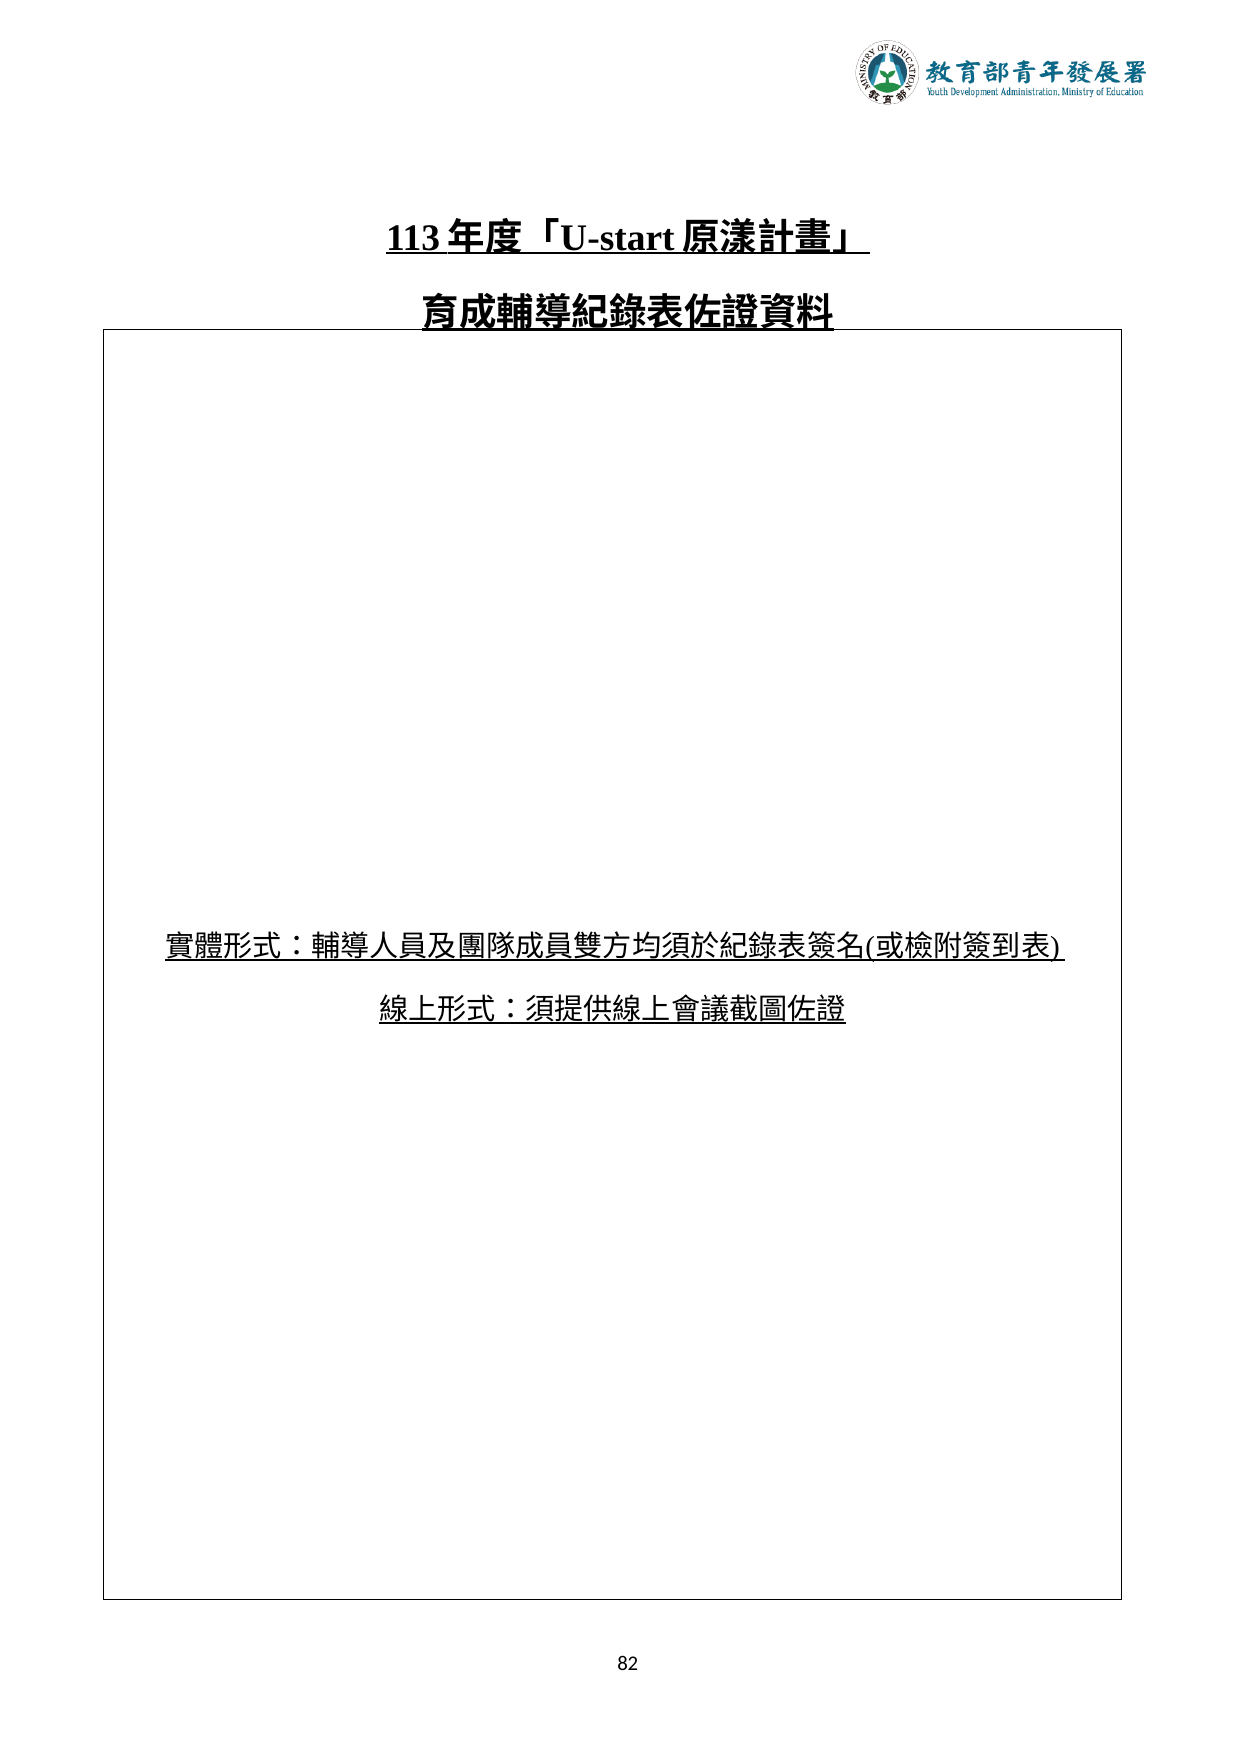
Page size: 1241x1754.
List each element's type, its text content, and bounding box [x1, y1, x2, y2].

table_header 實體形式：輔導人員及團隊成員雙方均須於紀錄表簽名(或檢附簽到表) 線上形式：須提供線上會議截圖佐證 [104, 330, 1121, 1599]
text 育成輔導紀錄表佐證資料 [103, 267, 1152, 329]
text 113年度「U-start原漾計畫」 [103, 192, 1152, 254]
